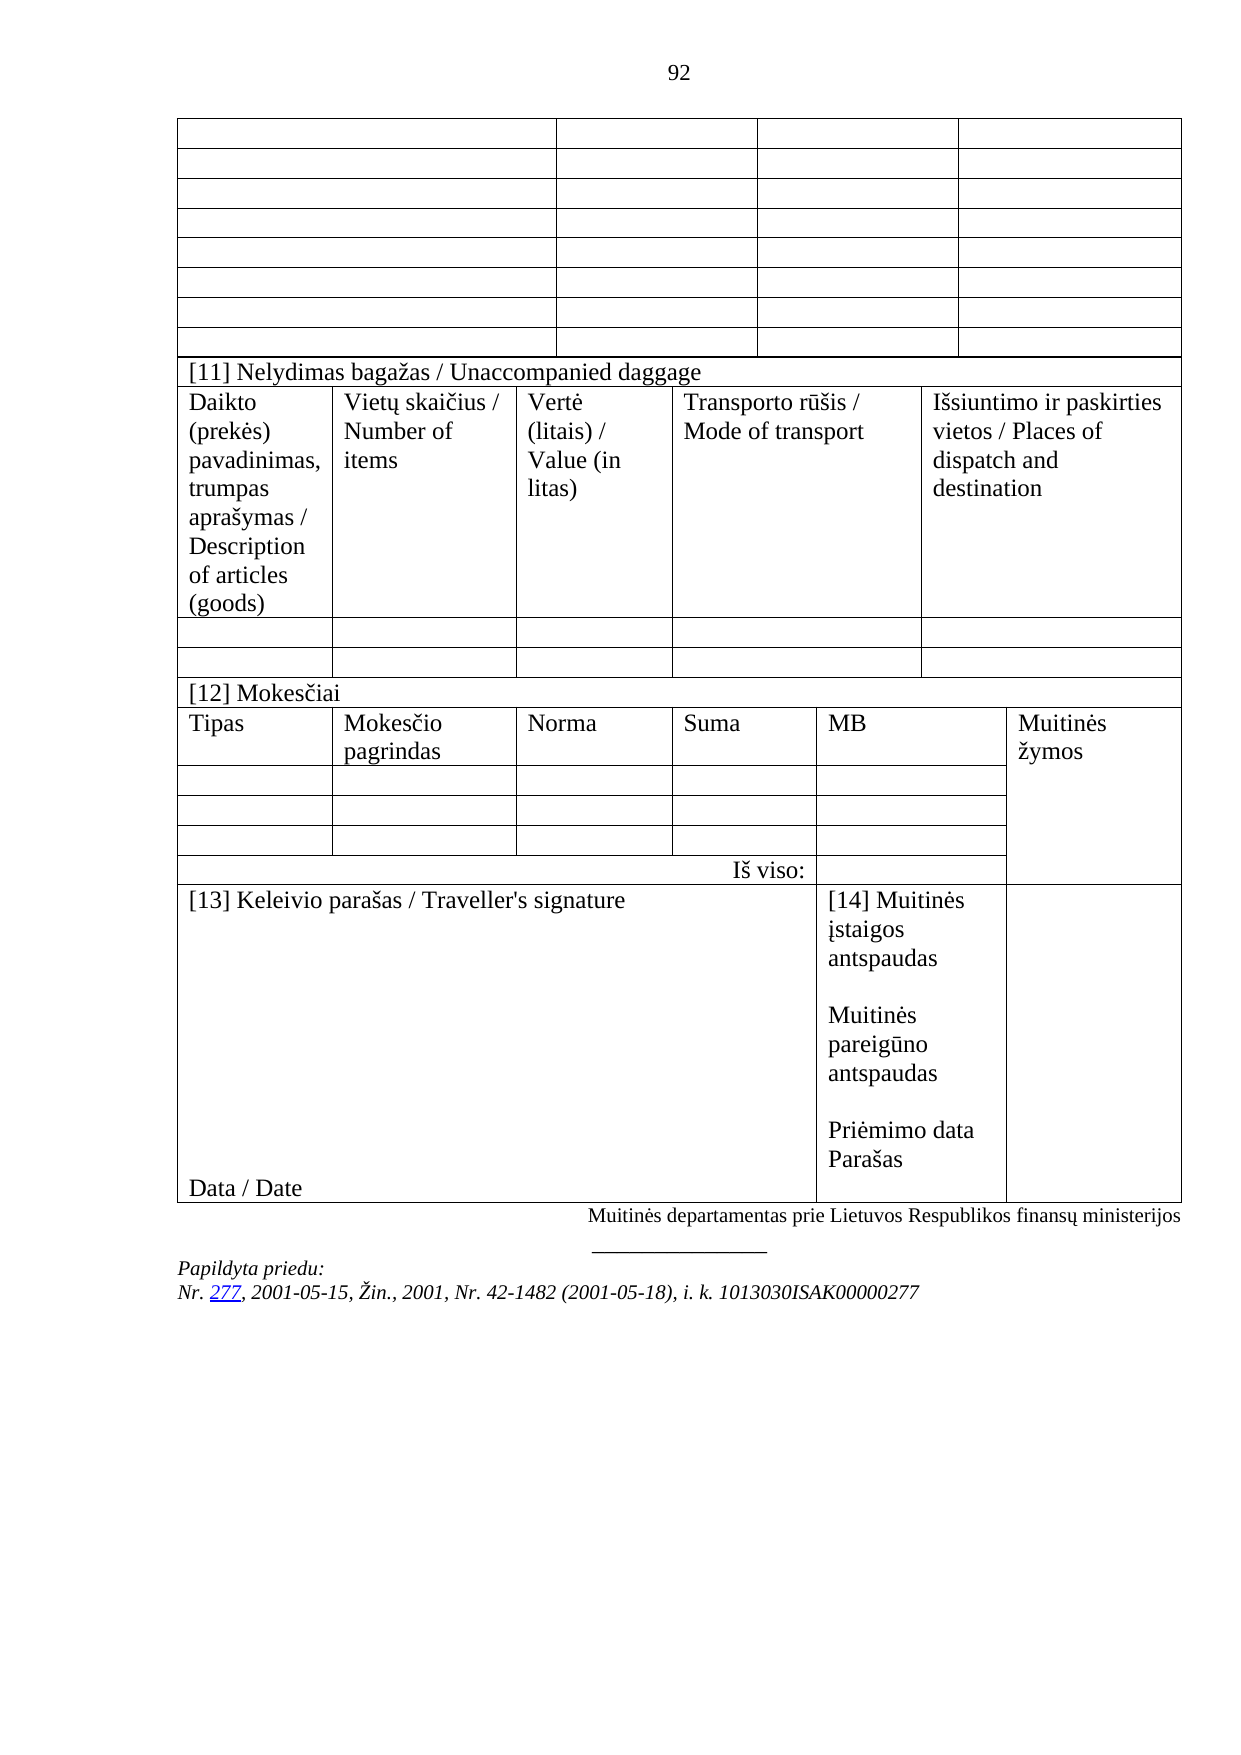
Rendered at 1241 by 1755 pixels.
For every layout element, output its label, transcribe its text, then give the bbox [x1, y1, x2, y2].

table_cell Daikto (prekės) pavadinimas, trumpas aprašymas / Description of articles (goods) [178, 387, 332, 617]
table_cell [178, 238, 556, 267]
table_cell [178, 179, 556, 207]
table_cell [178, 328, 556, 356]
table_cell [557, 179, 757, 207]
table_cell [673, 796, 816, 825]
table_cell [959, 328, 1181, 356]
table_cell [959, 268, 1181, 297]
table_cell [758, 149, 958, 178]
table_cell [12] Mokesčiai [178, 678, 1181, 707]
table_cell [1007, 885, 1181, 1202]
table_cell [178, 796, 332, 825]
table_cell [178, 826, 332, 854]
table_cell [959, 238, 1181, 267]
table_cell [333, 826, 516, 854]
table_cell [178, 648, 332, 677]
table_cell MB [817, 708, 1006, 765]
table_cell [673, 826, 816, 854]
table_cell Suma [673, 708, 816, 765]
table_cell [959, 209, 1181, 237]
table_cell [557, 149, 757, 178]
table_cell [922, 648, 1181, 677]
table_cell [178, 268, 556, 297]
table_cell [178, 618, 332, 647]
table_cell Tipas [178, 708, 332, 765]
table_cell [817, 766, 1006, 795]
table_cell Norma [517, 708, 672, 765]
table_cell [178, 119, 556, 148]
text ______________ [177, 1227, 1181, 1256]
table_cell [557, 209, 757, 237]
text Nr. 277, 2001-05-15, Žin., 2001, Nr. 42-1482 (2001-05-18), i. k. 1013030ISAK00000277 [177, 1279, 1181, 1304]
table_cell Iš viso: [178, 856, 816, 884]
table_cell Išsiuntimo ir paskirties vietos / Places of dispatch and destination [922, 387, 1181, 617]
table_cell [758, 298, 958, 327]
table_cell [333, 796, 516, 825]
table_cell Mokesčio pagrindas [333, 708, 516, 765]
table_cell [673, 766, 816, 795]
table_cell [817, 856, 1006, 884]
table_cell [817, 796, 1006, 825]
table_cell [333, 618, 516, 647]
table_cell [758, 268, 958, 297]
table_cell [758, 238, 958, 267]
table_cell [959, 179, 1181, 207]
table_cell [758, 328, 958, 356]
table_cell [959, 298, 1181, 327]
table_cell [758, 119, 958, 148]
table_cell [758, 209, 958, 237]
table_cell [959, 119, 1181, 148]
table_cell [517, 618, 672, 647]
table_cell [673, 618, 921, 647]
table_cell Vietų skaičius / Number of items [333, 387, 516, 617]
table_cell [517, 826, 672, 854]
table_cell [673, 648, 921, 677]
text Muitinės departamentas prie Lietuvos Respublikos finansų ministerijos [177, 1203, 1181, 1227]
table_cell [517, 648, 672, 677]
table_cell [758, 179, 958, 207]
table_cell [11] Nelydimas bagažas / Unaccompanied daggage [178, 358, 1181, 386]
table_cell [517, 796, 672, 825]
table_cell [178, 766, 332, 795]
table_cell [557, 328, 757, 356]
table_cell [557, 119, 757, 148]
table_cell [959, 149, 1181, 178]
table_cell [517, 766, 672, 795]
table_cell [178, 149, 556, 178]
table_cell [14] Muitinės įstaigos antspaudas Muitinės pareigūno antspaudas Priėmimo data Parašas [817, 885, 1006, 1202]
table_cell [13] Keleivio parašas / Traveller's signature Data / Date [178, 885, 816, 1202]
table_cell [333, 766, 516, 795]
table_cell [557, 238, 757, 267]
table_cell Muitinės žymos [1007, 708, 1181, 884]
table_cell [922, 618, 1181, 647]
table_cell [178, 298, 556, 327]
table_cell [333, 648, 516, 677]
table_cell [817, 826, 1006, 854]
table_cell [178, 209, 556, 237]
table_cell Transporto rūšis / Mode of transport [673, 387, 921, 617]
text Papildyta priedu: [177, 1256, 1181, 1279]
table_cell [557, 268, 757, 297]
table_cell [557, 298, 757, 327]
table_cell Vertė (litais) / Value (in litas) [517, 387, 672, 617]
